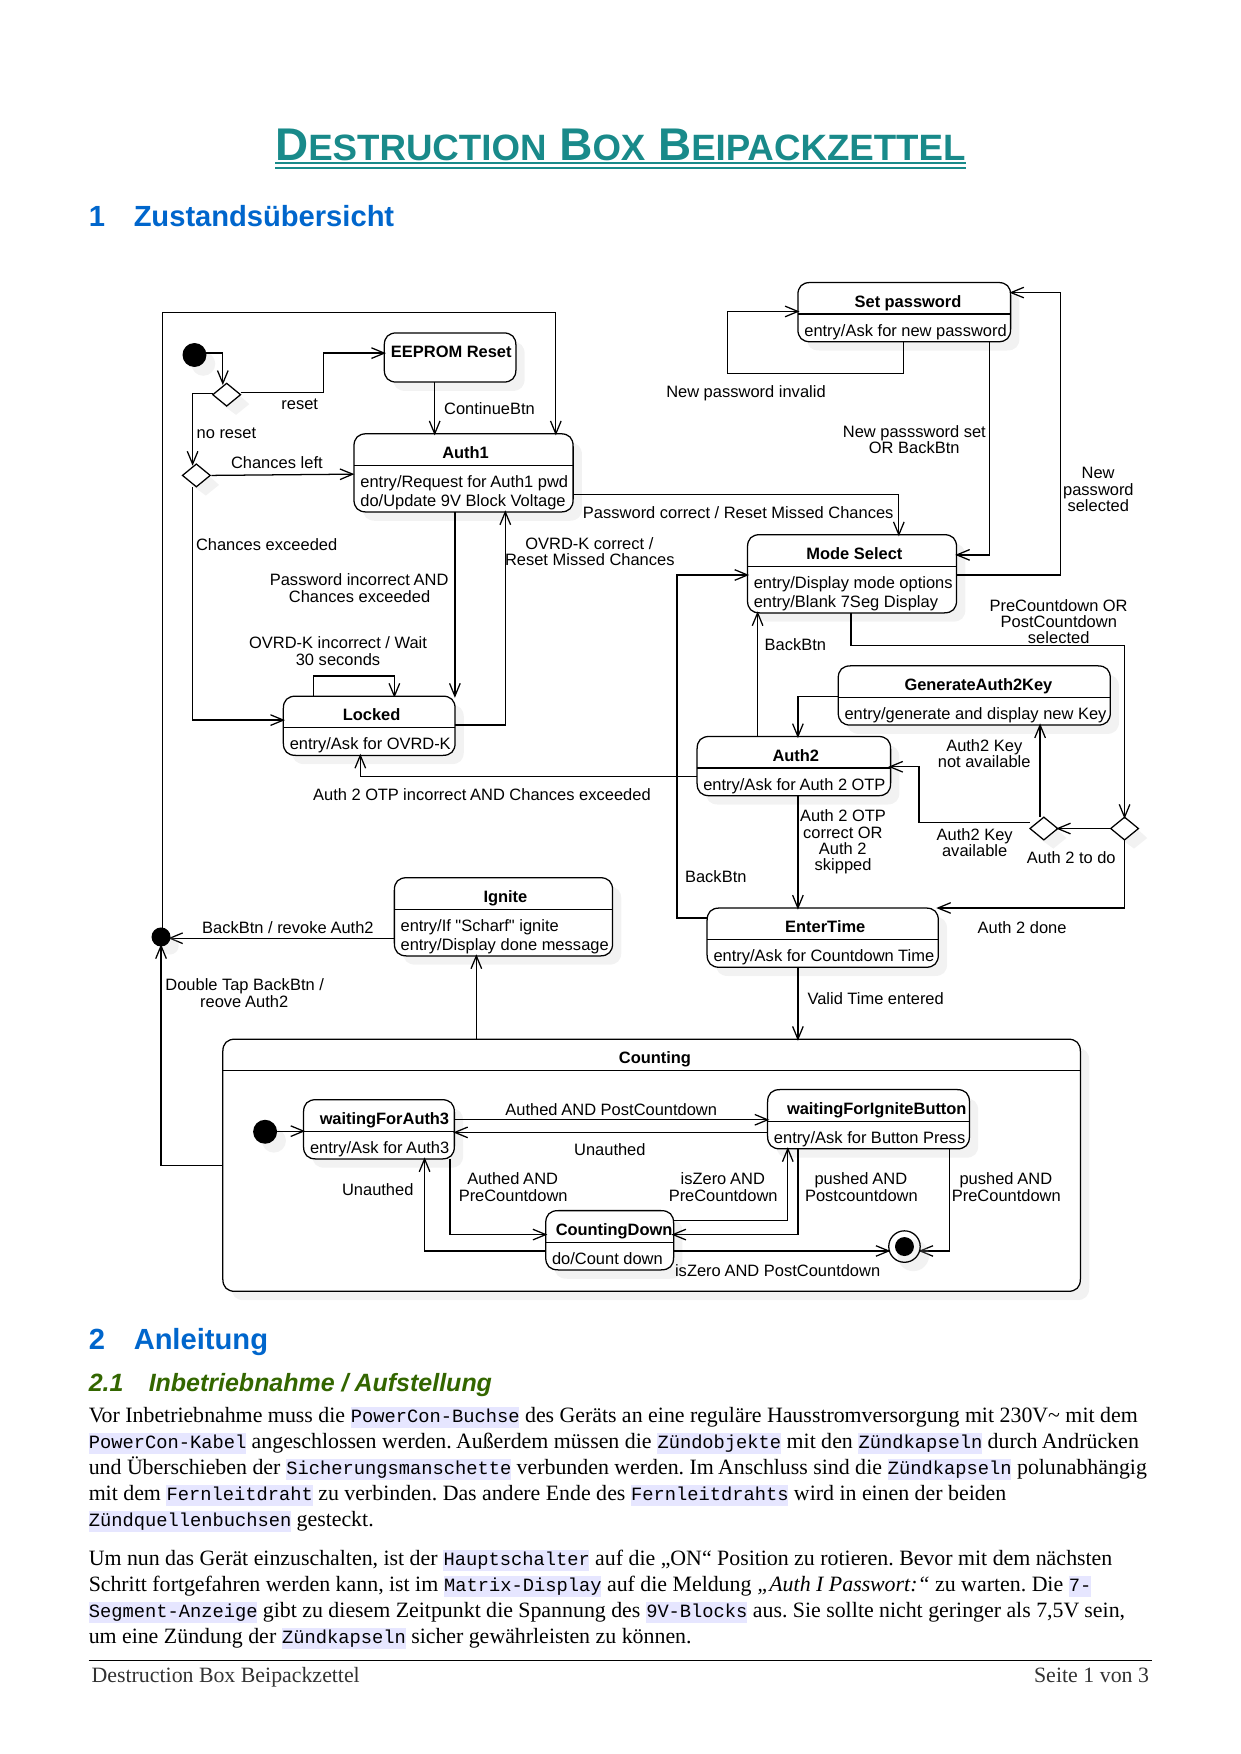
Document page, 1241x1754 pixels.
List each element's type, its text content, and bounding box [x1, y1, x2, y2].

text Um nun das Gerät einzuschalten, ist der Hauptschalter auf die „ON“ Position zu rotieren. Bevor mit dem nächsten Schritt fortgefahren werden kann, ist im Matrix-Display auf die Meldung „Auth I Passwort:“ zu warten. Die 7-Segment-Anzeige gibt zu diesem Zeitpunkt die Spannung des 9V-Blocks aus. Sie sollte nicht geringer als 7,5V sein, um eine Zündung der Zündkapseln sicher gewährleisten zu können. [88, 1545, 1152, 1649]
text Vor Inbetriebnahme muss die PowerCon-Buchse des Geräts an eine reguläre Hausstromversorgung mit 230V~ mit dem PowerCon-Kabel angeschlossen werden. Außerdem müssen die Zündobjekte mit den Zündkapseln durch Andrücken und Überschieben der Sicherungsmanschette verbunden werden. Im Anschluss sind die Zündkapseln polunabhängig mit dem Fernleitdraht zu verbinden. Das andere Ende des Fernleitdrahts wird in einen der beiden Zündquellenbuchsen gesteckt. [88, 1402, 1152, 1532]
subtitle Anleitung [88, 1322, 1152, 1356]
subtitle Destruction Box Beipackzettel [88, 117, 1152, 170]
subtitle Inbetriebnahme / Aufstellung [88, 1368, 1152, 1396]
subtitle Zustandsübersicht [88, 199, 1152, 233]
